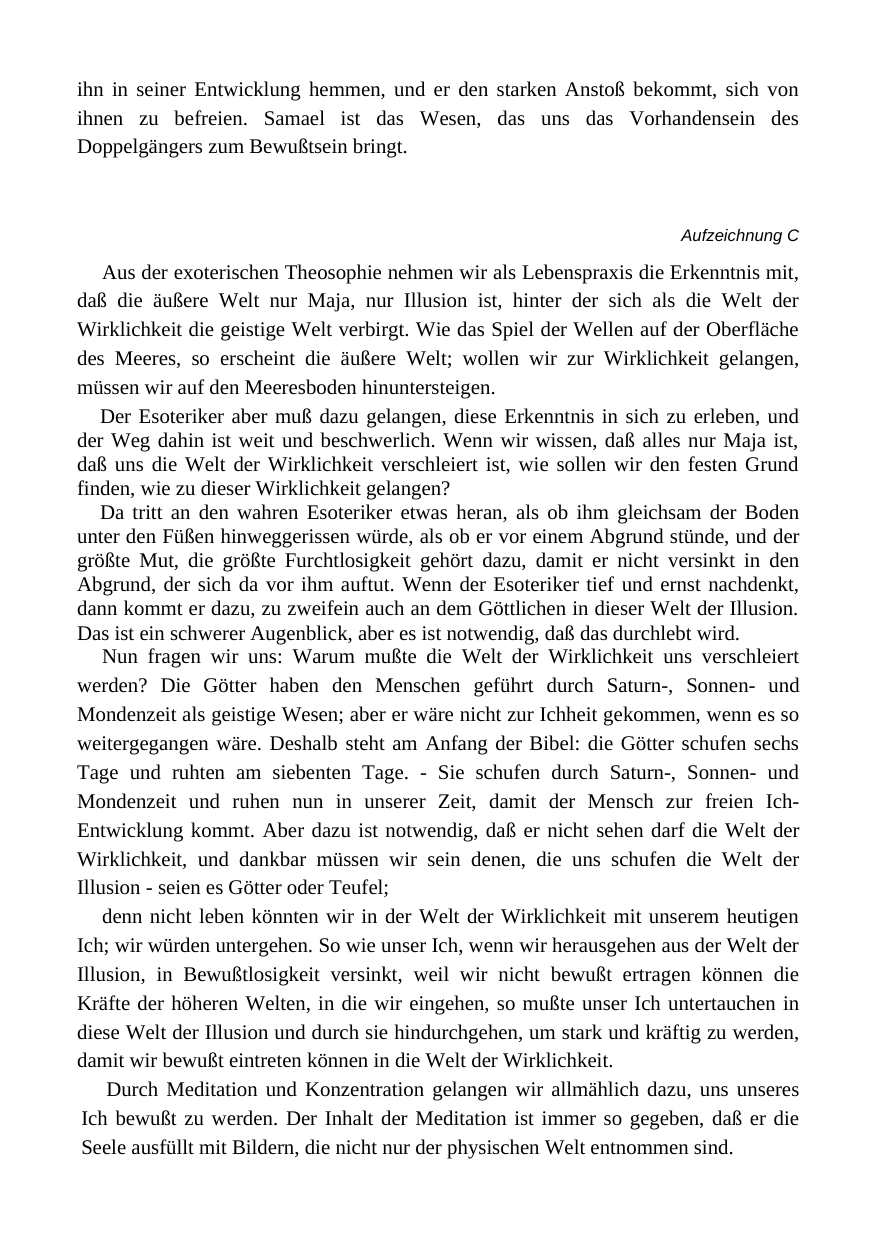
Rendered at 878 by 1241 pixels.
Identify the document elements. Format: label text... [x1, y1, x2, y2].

text Der Esoteriker aber muß dazu gelangen, diese Erkenntnis in sich zu erleben, und der Weg dahin ist weit und beschwerlich. Wenn wir wissen, daß alles nur Maja ist, daß uns die Welt der Wirklichkeit verschleiert ist, wie sollen wir den festen Grund finden, wie zu dieser Wirklichkeit gelangen? [77, 404, 800, 500]
text denn nicht leben könnten wir in der Welt der Wirklichkeit mit unserem heutigen Ich; wir würden untergehen. So wie unser Ich, wenn wir herausgehen aus der Welt der Illusion, in Bewußtlosigkeit versinkt, weil wir nicht bewußt ertragen können die Kräfte der höheren Welten, in die wir eingehen, so mußte unser Ich untertauchen in diese Welt der Illusion und durch sie hindurchgehen, um stark und kräftig zu werden, damit wir bewußt eintreten können in die Welt der Wirklichkeit. [77, 904, 800, 1072]
text Durch Meditation und Konzentration gelangen wir allmählich dazu, uns unseres Ich bewußt zu werden. Der Inhalt der Meditation ist immer so gegeben, daß er die Seele ausfüllt mit Bildern, die nicht nur der physischen Welt entnommen sind. [81, 1077, 800, 1159]
text ihn in seiner Entwicklung hemmen, und er den starken Anstoß bekommt, sich von ihnen zu befreien. Samael ist das Wesen, das uns das Vorhandensein des Doppelgängers zum Bewußtsein bringt. [77, 77, 800, 158]
text Nun fragen wir uns: Warum mußte die Welt der Wirklichkeit uns verschleiert werden? Die Götter haben den Menschen geführt durch Saturn-, Sonnen- und Mondenzeit als geistige Wesen; aber er wäre nicht zur Ichheit gekommen, wenn es so weitergegangen wäre. Deshalb steht am Anfang der Bibel: die Götter schufen sechs Tage und ruhten am siebenten Tage. - Sie schufen durch Saturn-, Sonnen- und Mondenzeit und ruhen nun in unserer Zeit, damit der Mensch zur freien Ich-Entwicklung kommt. Aber dazu ist notwendig, daß er nicht sehen darf die Welt der Wirklichkeit, und dankbar müssen wir sein denen, die uns schufen die Welt der Illusion - seien es Götter oder Teufel; [77, 644, 800, 899]
text Aus der exoterischen Theosophie nehmen wir als Lebenspraxis die Erkenntnis mit, daß die äußere Welt nur Maja, nur Illusion ist, hinter der sich als die Welt der Wirklichkeit die geistige Welt verbirgt. Wie das Spiel der Wellen auf der Oberfläche des Meeres, so erscheint die äußere Welt; wollen wir zur Wirklichkeit gelangen, müssen wir auf den Meeresboden hinuntersteigen. [77, 259, 800, 399]
text Da tritt an den wahren Esoteriker etwas heran, als ob ihm gleichsam der Boden unter den Füßen hinweggerissen würde, als ob er vor einem Abgrund stünde, und der größte Mut, die größte Furchtlosigkeit gehört dazu, damit er nicht versinkt in den Abgrund, der sich da vor ihm auftut. Wenn der Esoteriker tief und ernst nachdenkt, dann kommt er dazu, zu zweifein auch an dem Göttlichen in dieser Welt der Illusion. Das ist ein schwerer Augenblick, aber es ist notwendig, daß das durchlebt wird. [77, 500, 800, 644]
text Aufzeichnung C [77, 226, 800, 245]
